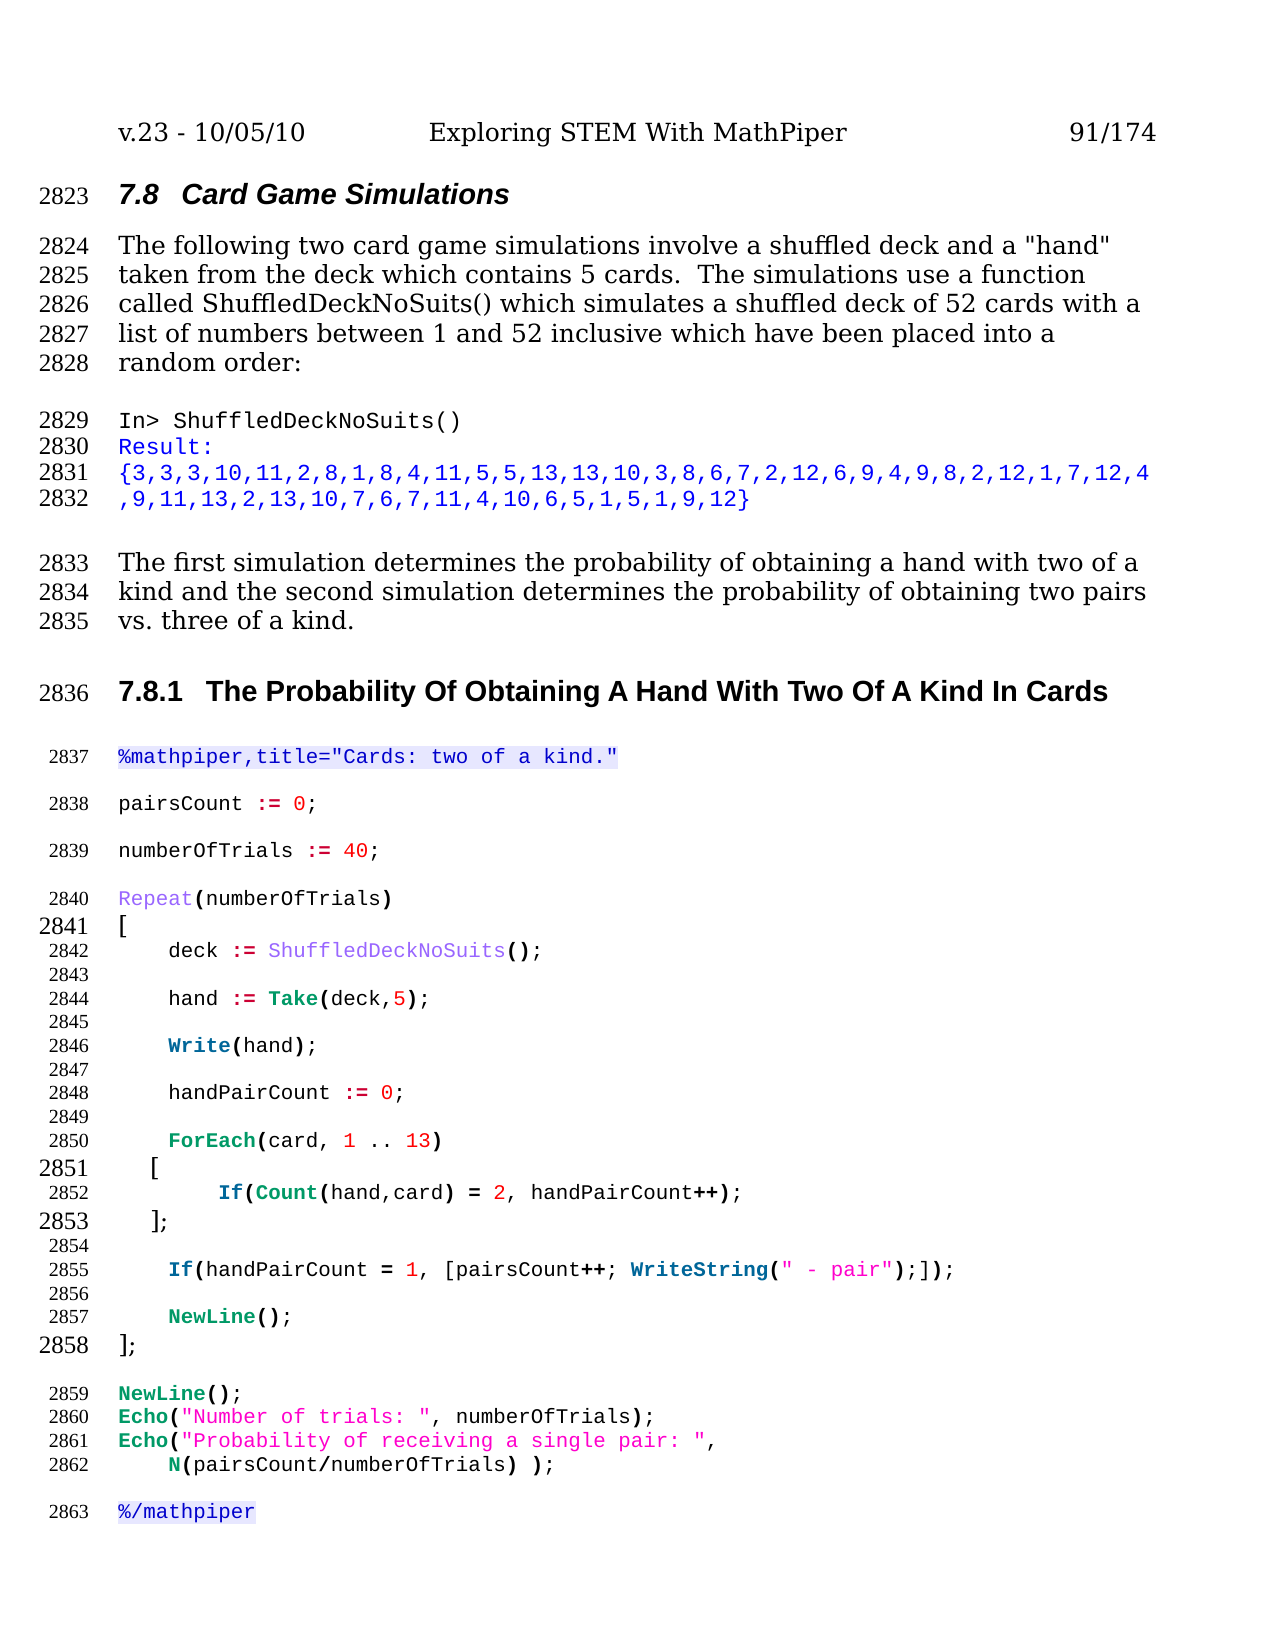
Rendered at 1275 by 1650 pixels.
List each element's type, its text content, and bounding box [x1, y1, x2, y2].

text Repeat(numberOfTrials) [118, 888, 1157, 911]
text Echo("Probability of receiving a single pair: ", [118, 1430, 1157, 1453]
text ForEach(card, 1 .. 13) [118, 1129, 1157, 1153]
text %/mathpiper [118, 1501, 1157, 1524]
text ]; [118, 1330, 1157, 1359]
text handPairCount := 0; [118, 1082, 1157, 1106]
subtitle The Probability Of Obtaining A Hand With Two Of A Kind In Cards [118, 674, 1157, 708]
text The following two card game simulations involve a shuffled deck and a "hand" taken from the deck which contains 5 cards. The simulations use a function called ShuffledDeckNoSuits() which simulates a shuffled deck of 52 cards with a list of numbers between 1 and 52 inclusive which have been placed into a random order: [118, 231, 1157, 377]
text If(Count(hand,card) = 2, handPairCount++); [118, 1182, 1157, 1206]
text [ [118, 1153, 1157, 1182]
text pairsCount := 0; [118, 793, 1157, 817]
text deck := ShuffledDeckNoSuits(); [118, 940, 1157, 964]
text ]; [118, 1206, 1157, 1235]
text The first simulation determines the probability of obtaining a hand with two of a kind and the second simulation determines the probability of obtaining two pairs vs. three of a kind. [118, 548, 1157, 635]
text %mathpiper,title="Cards: two of a kind." [118, 746, 1157, 769]
text NewLine(); [118, 1383, 1157, 1406]
text In> ShuffledDeckNoSuits() [118, 409, 1157, 435]
text Echo("Number of trials: ", numberOfTrials); [118, 1406, 1157, 1430]
text hand := Take(deck,5); [118, 988, 1157, 1011]
text Write(hand); [118, 1035, 1157, 1059]
text If(handPairCount = 1, [pairsCount++; WriteString(" - pair");]); [118, 1259, 1157, 1282]
text N(pairsCount/numberOfTrials) ); [118, 1453, 1157, 1477]
subtitle Card Game Simulations [118, 177, 1157, 210]
text numberOfTrials := 40; [118, 840, 1157, 864]
text [ [118, 911, 1157, 940]
text NewLine(); [118, 1306, 1157, 1330]
text Result: {3,3,3,10,11,2,8,1,8,4,11,5,5,13,13,10,3,8,6,7,2,12,6,9,4,9,8,2,12,1,7,12,4,9,11,13,2,13,10,7,6,7,11,4,10,6,5,1,5,1,9,12} [118, 435, 1157, 513]
